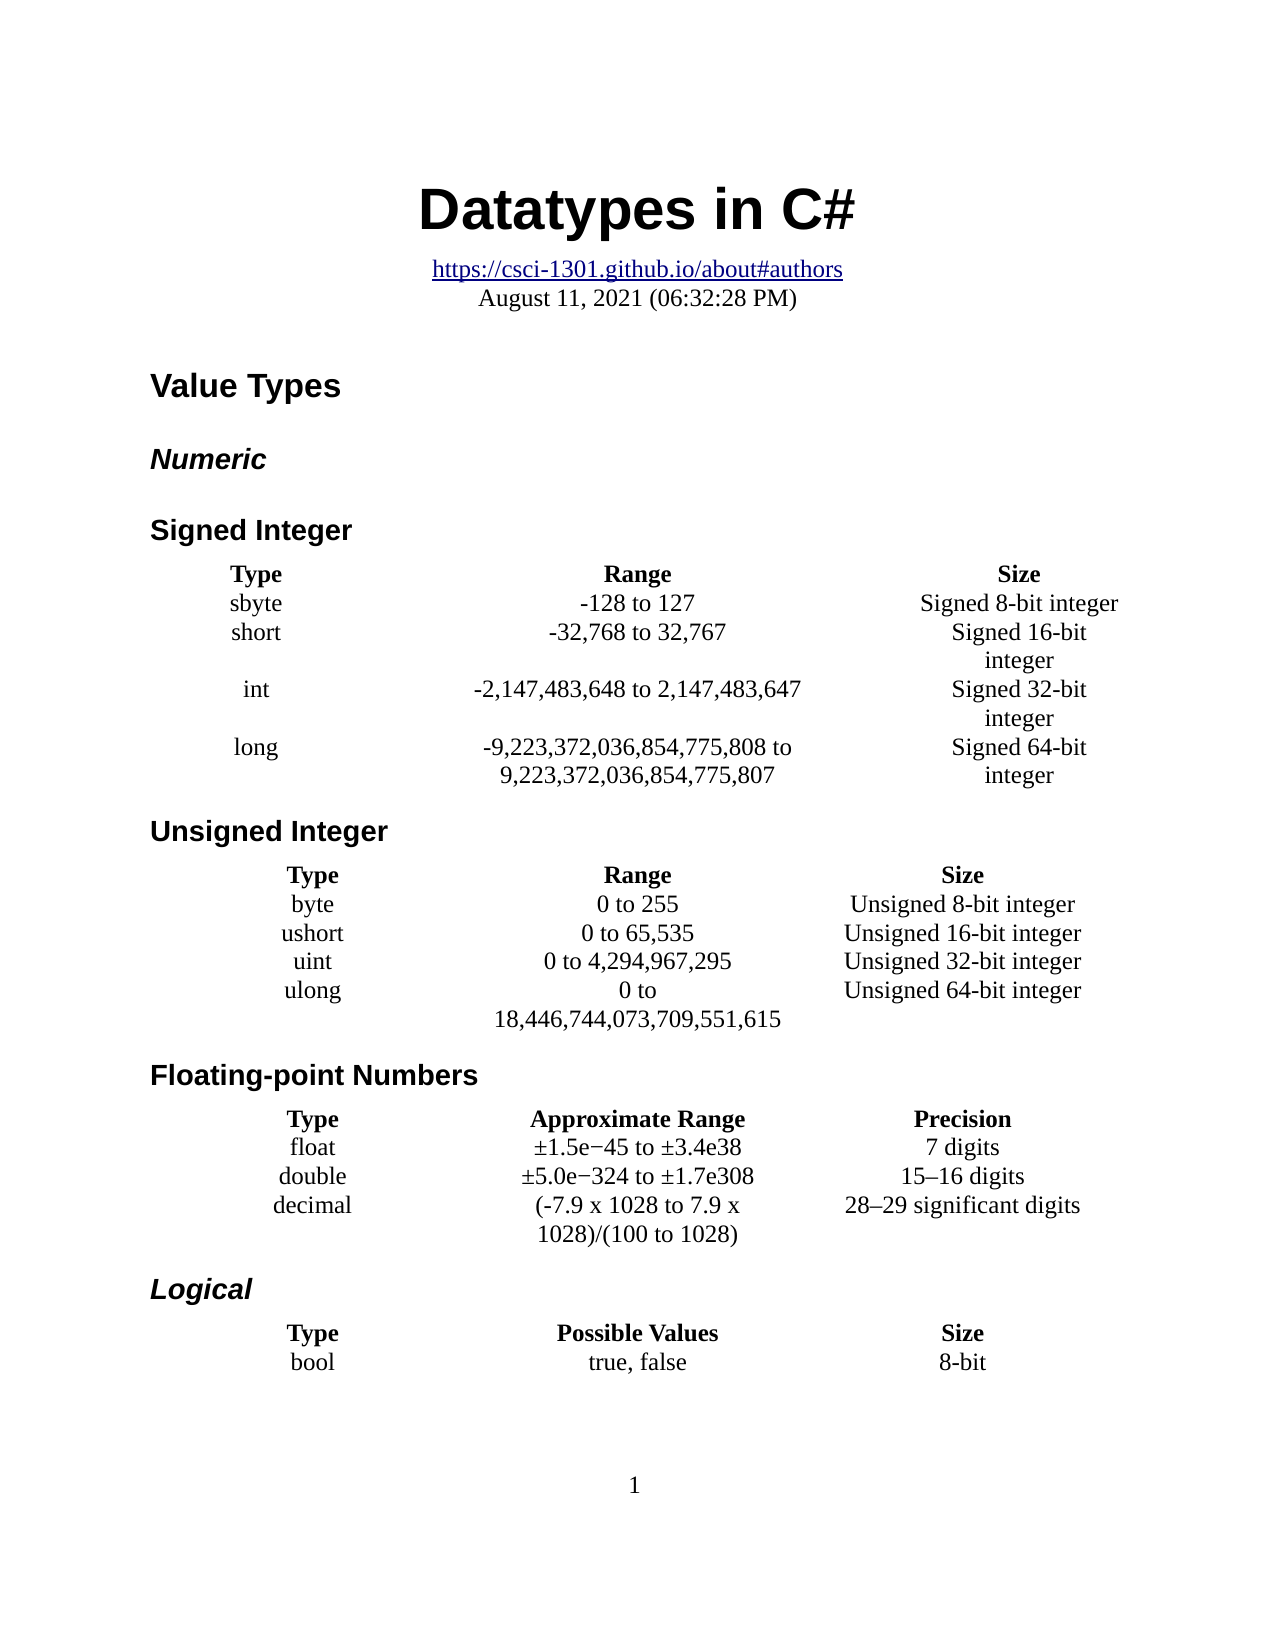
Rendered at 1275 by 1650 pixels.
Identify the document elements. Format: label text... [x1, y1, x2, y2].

table_cell 7 digits [800, 1133, 1125, 1161]
table_cell byte [150, 889, 475, 918]
table_cell Signed 32-bit integer [913, 674, 1125, 732]
table_cell 15–16 digits [800, 1161, 1125, 1190]
subtitle Unsigned Integer [150, 814, 1125, 848]
table_cell Unsigned 8-bit integer [800, 889, 1125, 918]
subtitle Value Types [150, 366, 1125, 404]
table_header Precision [800, 1104, 1125, 1132]
subtitle Floating-point Numbers [150, 1058, 1125, 1091]
table_cell (-7.9 x 1028 to 7.9 x 1028)/(100 to 1028) [475, 1190, 800, 1247]
table_header Size [913, 559, 1125, 588]
subtitle Logical [150, 1272, 1125, 1306]
table_cell 28–29 significant digits [800, 1190, 1125, 1247]
table_cell 0 to 65,535 [475, 918, 800, 946]
table_header Type [150, 1104, 475, 1132]
table_cell decimal [150, 1190, 475, 1247]
table_cell ushort [150, 918, 475, 946]
table_header Approximate Range [475, 1104, 800, 1132]
table_cell ulong [150, 975, 475, 1033]
table_cell -9,223,372,036,854,775,808 to 9,223,372,036,854,775,807 [362, 732, 913, 789]
table_header Size [800, 860, 1125, 889]
table_header Type [150, 1319, 475, 1347]
table_cell 0 to 255 [475, 889, 800, 918]
table_cell ±5.0e−324 to ±1.7e308 [475, 1161, 800, 1190]
table_cell float [150, 1133, 475, 1161]
table_cell -32,768 to 32,767 [362, 617, 913, 674]
table_cell double [150, 1161, 475, 1190]
table_cell Signed 16-bit integer [913, 617, 1125, 674]
table_cell -2,147,483,648 to 2,147,483,647 [362, 674, 913, 732]
text https://csci-1301.github.io/about#authors [150, 254, 1125, 283]
text August 11, 2021 (06:32:28 PM) [150, 283, 1125, 312]
table_header Range [475, 860, 800, 889]
table_cell sbyte [150, 588, 362, 617]
subtitle Signed Integer [150, 513, 1125, 547]
table_cell 0 to 18,446,744,073,709,551,615 [475, 975, 800, 1033]
table_cell Unsigned 64-bit integer [800, 975, 1125, 1033]
table_cell true, false [475, 1347, 800, 1376]
table_cell 8-bit [800, 1347, 1125, 1376]
table_cell long [150, 732, 362, 789]
table_cell uint [150, 946, 475, 975]
table_cell Signed 8-bit integer [913, 588, 1125, 617]
table_cell Unsigned 16-bit integer [800, 918, 1125, 946]
table_cell int [150, 674, 362, 732]
table_header Type [150, 860, 475, 889]
table_cell 0 to 4,294,967,295 [475, 946, 800, 975]
table_cell bool [150, 1347, 475, 1376]
table_cell short [150, 617, 362, 674]
table_header Type [150, 559, 362, 588]
table_cell Signed 64-bit integer [913, 732, 1125, 789]
table_header Possible Values [475, 1319, 800, 1347]
table_header Range [362, 559, 913, 588]
title Datatypes in C# [150, 175, 1125, 242]
table_cell Unsigned 32-bit integer [800, 946, 1125, 975]
table_cell -128 to 127 [362, 588, 913, 617]
table_header Size [800, 1319, 1125, 1347]
subtitle Numeric [150, 442, 1125, 476]
table_cell ±1.5e−45 to ±3.4e38 [475, 1133, 800, 1161]
